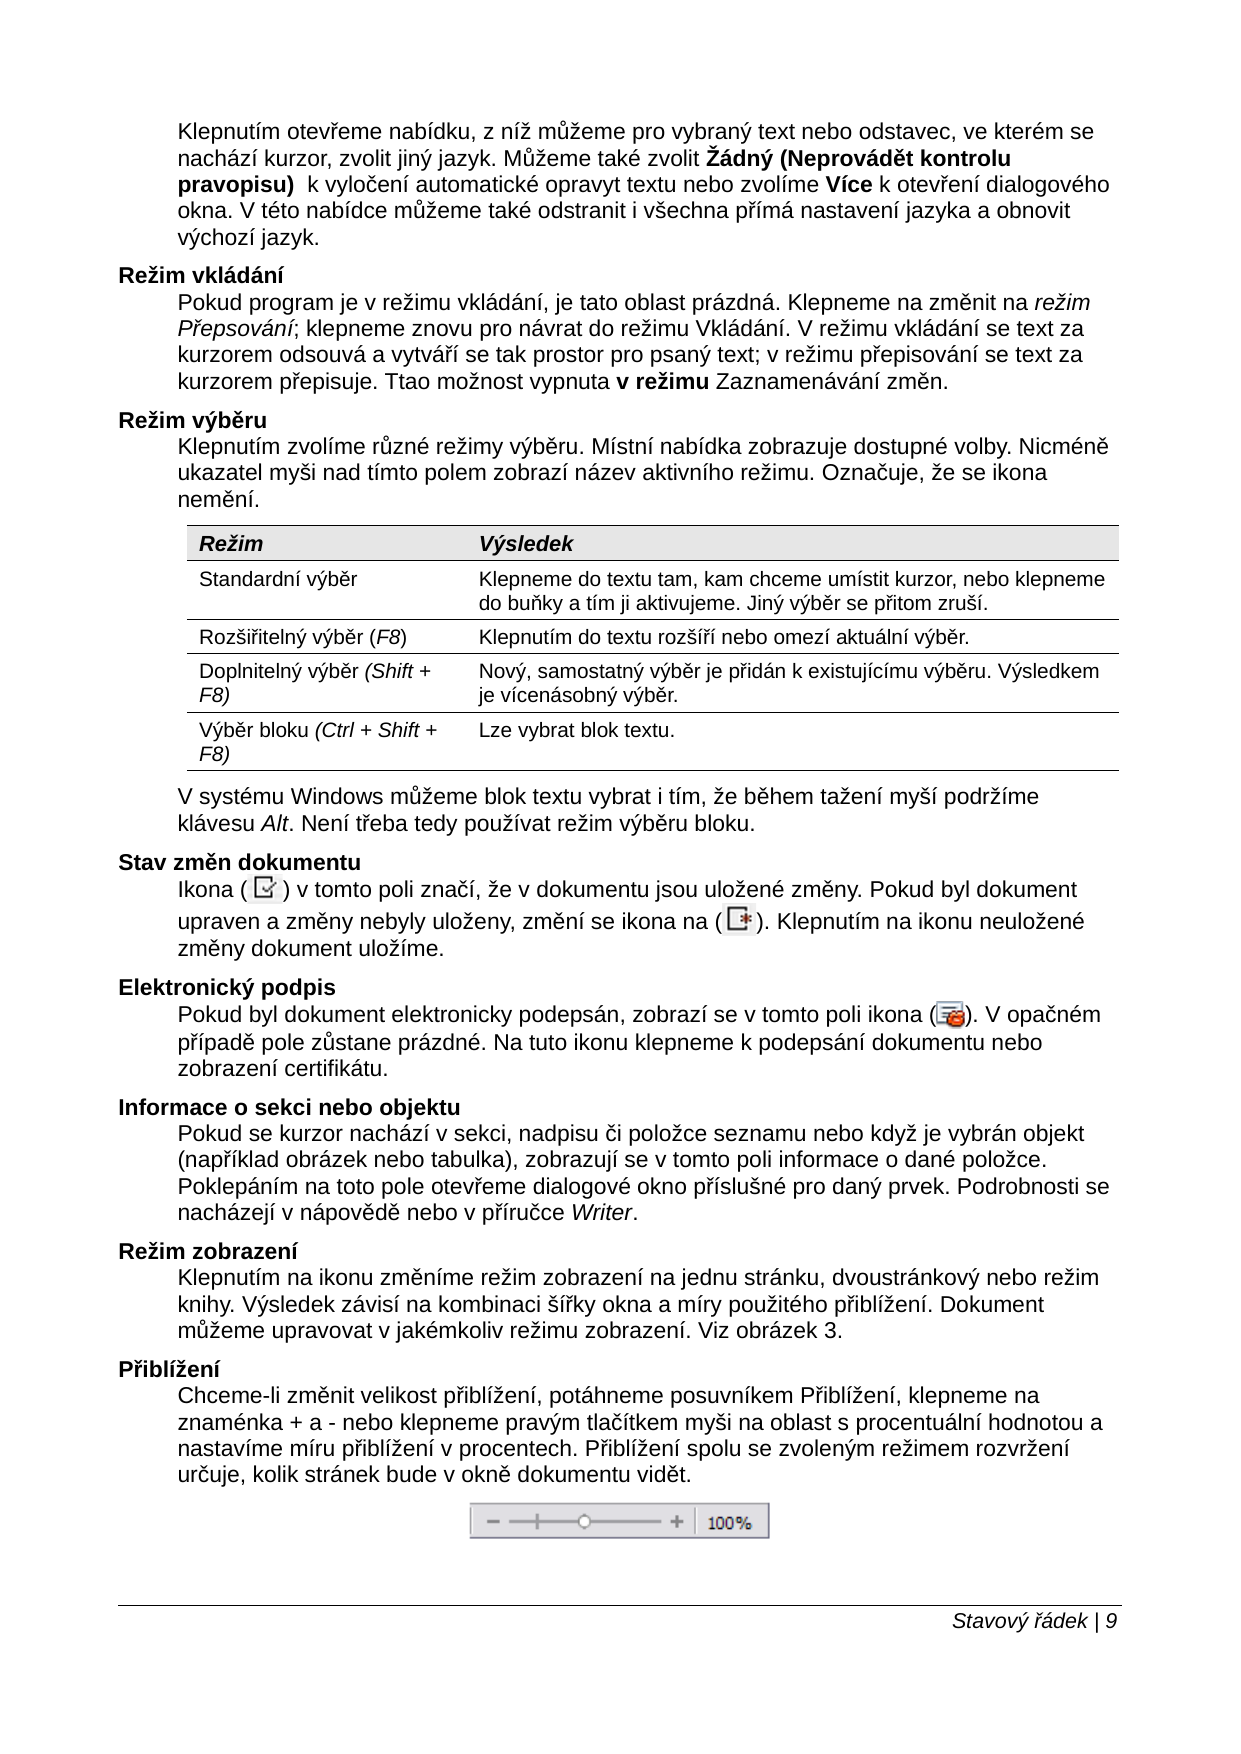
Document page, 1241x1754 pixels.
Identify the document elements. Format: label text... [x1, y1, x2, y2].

table_cell Lze vybrat blok textu. [467, 713, 1119, 770]
picture [467, 1500, 773, 1542]
text V systému Windows můžeme blok textu vybrat i tím, že během tažení myší podržíme klávesu Alt. Není třeba tedy používat režim výběru bloku. [177, 783, 1122, 836]
text Informace o sekci nebo objektu [118, 1094, 1122, 1120]
table_cell Standardní výběr [187, 561, 467, 619]
table_header Režim [187, 526, 467, 560]
text Chceme-li změnit velikost přiblížení, potáhneme posuvníkem Přiblížení, klepneme na znaménka + a - nebo klepneme pravým tlačítkem myši na oblast s procentuální hodnotou a nastavíme míru přiblížení v procentech. Přiblížení spolu se zvoleným režimem rozvržení určuje, kolik stránek bude v okně dokumentu vidět. [177, 1382, 1122, 1488]
table_cell Doplnitelný výběr (Shift + F8) [187, 654, 467, 712]
picture [247, 874, 283, 904]
picture [722, 903, 757, 936]
table_cell Výběr bloku (Ctrl + Shift + F8) [187, 713, 467, 770]
text Pokud byl dokument elektronicky podepsán, zobrazí se v tomto poli ikona (). V opačném případě pole zůstane prázdné. Na tuto ikonu klepneme k podepsání dokumentu nebo zobrazení certifikátu. [177, 1000, 1122, 1081]
text Elektronický podpis [118, 974, 1122, 1000]
text Režim zobrazení [118, 1238, 1122, 1264]
text Ikona () v tomto poli značí, že v dokumentu jsou uložené změny. Pokud byl dokument upraven a změny nebyly uloženy, změní se ikona na (). Klepnutím na ikonu neuložené změny dokument uložíme. [177, 875, 1122, 961]
text Režim výběru [118, 407, 1122, 433]
text Klepnutím zvolíme různé režimy výběru. Místní nabídka zobrazuje dostupné volby. Nicméně ukazatel myši nad tímto polem zobrazí název aktivního režimu. Označuje, že se ikona nemění. [177, 433, 1122, 512]
text Pokud program je v režimu vkládání, je tato oblast prázdná. Klepneme na změnit na režim Přepsování; klepneme znovu pro návrat do režimu Vkládání. V režimu vkládání se text za kurzorem odsouvá a vytváří se tak prostor pro psaný text; v režimu přepisování se text za kurzorem přepisuje. Ttao možnost vypnuta v režimu Zaznamenávání změn. [177, 289, 1122, 394]
table_cell Rozšiřitelný výběr (F8) [187, 620, 467, 653]
table_cell Klepnutím do textu rozšíří nebo omezí aktuální výběr. [467, 620, 1119, 653]
text Klepnutím na ikonu změníme režim zobrazení na jednu stránku, dvoustránkový nebo režim knihy. Výsledek závisí na kombinaci šířky okna a míry použitého přiblížení. Dokument můžeme upravovat v jakémkoliv režimu zobrazení. Viz obrázek 3. [177, 1264, 1122, 1343]
text Stav změn dokumentu [118, 848, 1122, 875]
table_header Výsledek [467, 526, 1119, 560]
table_cell Klepneme do textu tam, kam chceme umístit kurzor, nebo klepneme do buňky a tím ji aktivujeme. Jiný výběr se přitom zruší. [467, 561, 1119, 619]
table_cell Nový, samostatný výběr je přidán k existujícímu výběru. Výsledkem je vícenásobný výběr. [467, 654, 1119, 712]
text Pokud se kurzor nachází v sekci, nadpisu či položce seznamu nebo když je vybrán objekt (například obrázek nebo tabulka), zobrazují se v tomto poli informace o dané položce. Poklepáním na toto pole otevřeme dialogové okno příslušné pro daný prvek. Podrobnosti se nacházejí v nápovědě nebo v příručce Writer. [177, 1120, 1122, 1225]
text Klepnutím otevřeme nabídku, z níž můžeme pro vybraný text nebo odstavec, ve kterém se nachází kurzor, zvolit jiný jazyk. Můžeme také zvolit Žádný (Neprovádět kontrolu pravopisu) k vyločení automatické opravyt textu nebo zvolíme Více k otevření dialogového okna. V této nabídce můžeme také odstranit i všechna přímá nastavení jazyka a obnovit výchozí jazyk. [177, 118, 1122, 250]
text Režim vkládání [118, 262, 1122, 289]
picture [936, 1000, 965, 1029]
text Přiblížení [118, 1356, 1122, 1382]
